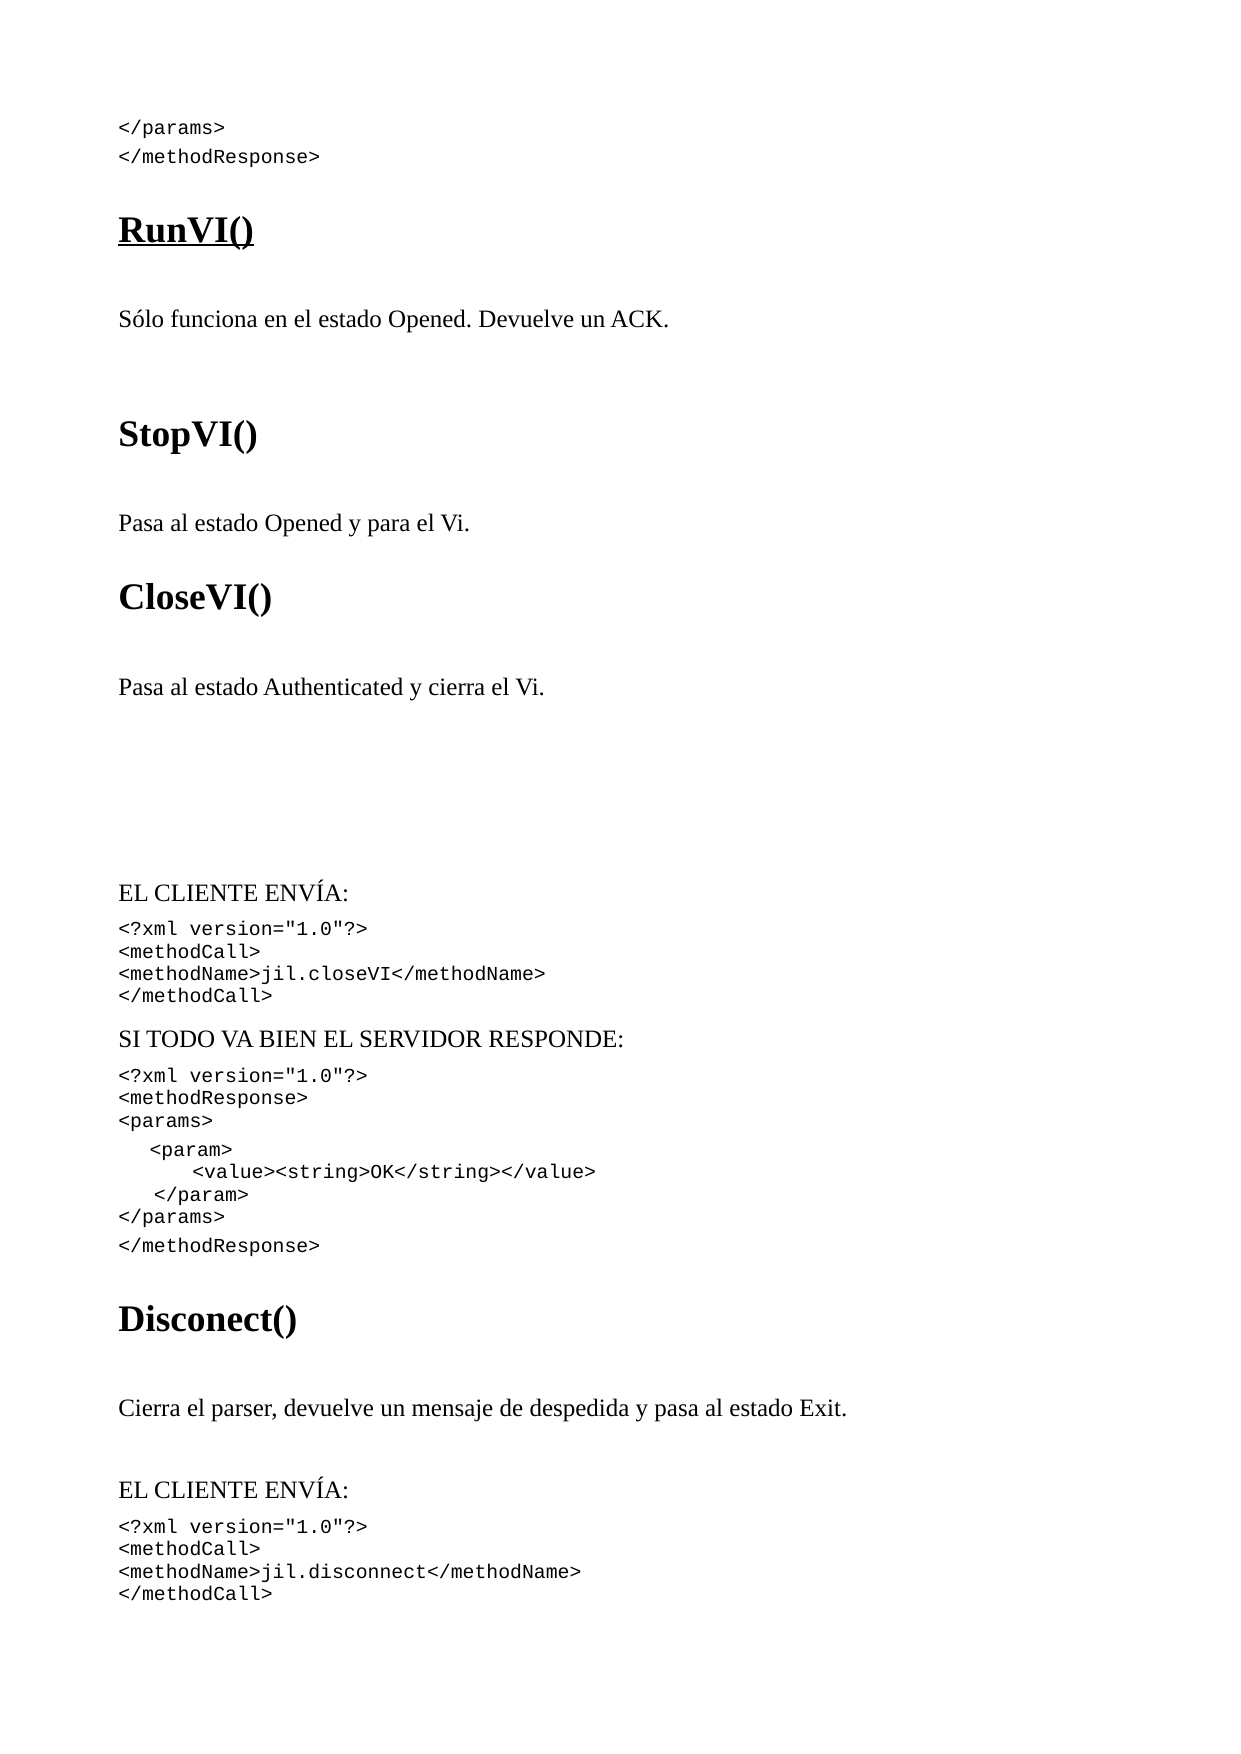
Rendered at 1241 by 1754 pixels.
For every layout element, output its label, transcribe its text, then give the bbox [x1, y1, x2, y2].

text EL CLIENTE ENVÍA: [118, 1476, 1122, 1504]
text <methodName>jil.disconnect</methodName> [118, 1562, 1122, 1584]
text </params> [118, 118, 1122, 141]
text </methodResponse> [118, 1229, 1122, 1259]
text <value><string>OK</string></value> [118, 1162, 1122, 1185]
text <methodCall> [118, 942, 1122, 964]
text Pasa al estado Authenticated y cierra el Vi. [118, 672, 1122, 700]
text </param> [118, 1185, 1122, 1207]
text <?xml version="1.0"?> [118, 919, 1122, 942]
subtitle CloseVI() [118, 575, 1122, 618]
text <methodResponse> [118, 1088, 1122, 1111]
text <methodCall> [118, 1539, 1122, 1562]
text <params> [118, 1111, 1122, 1133]
text <?xml version="1.0"?> [118, 1517, 1122, 1539]
text <param> [118, 1133, 1122, 1162]
text SI TODO VA BIEN EL SERVIDOR RESPONDE: [118, 1024, 1122, 1053]
text </methodResponse> [118, 141, 1122, 170]
subtitle Disconect() [118, 1296, 1122, 1339]
text </methodCall> [118, 1584, 1122, 1606]
text EL CLIENTE ENVÍA: [118, 878, 1122, 907]
text <?xml version="1.0"?> [118, 1066, 1122, 1088]
text </params> [118, 1207, 1122, 1229]
text Cierra el parser, devuelve un mensaje de despedida y pasa al estado Exit. [118, 1393, 1122, 1422]
text Sólo funciona en el estado Opened. Devuelve un ACK. [118, 304, 1122, 333]
text </methodCall> [118, 986, 1122, 1009]
text Pasa al estado Opened y para el Vi. [118, 508, 1122, 537]
subtitle StopVI() [118, 412, 1122, 455]
subtitle RunVI() [118, 207, 1122, 250]
text <methodName>jil.closeVI</methodName> [118, 964, 1122, 986]
